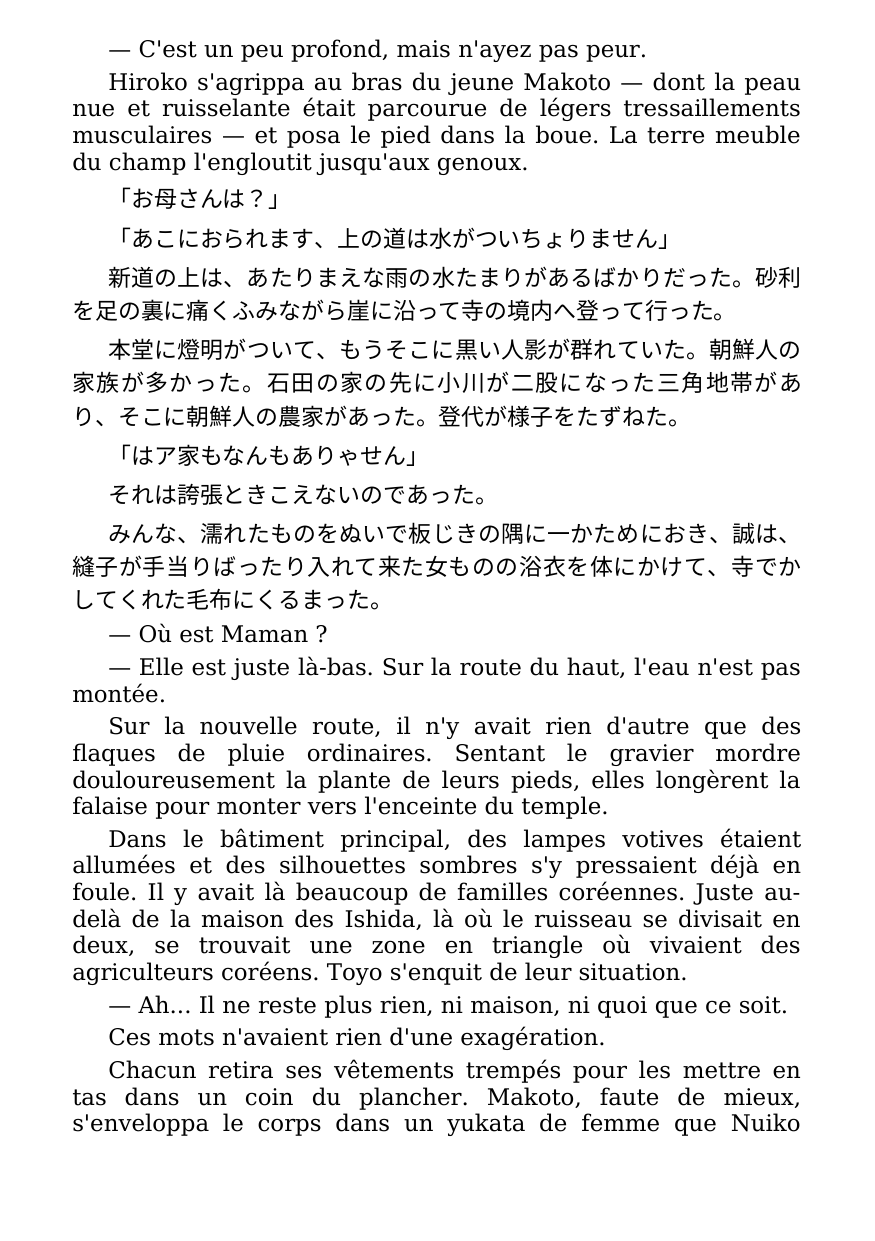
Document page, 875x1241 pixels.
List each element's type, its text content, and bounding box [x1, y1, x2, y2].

text 「あこにおられます、上の道は水がついちょりません」 [72, 220, 802, 254]
text それは誇張ときこえないのであった。 [72, 477, 802, 510]
text Hiroko s'agrippa au bras du jeune Makoto — dont la peau nue et ruisselante était parcourue de légers tressaillements musculaires — et posa le pied dans la boue. La terre meuble du champ l'engloutit jusqu'aux genoux. [72, 69, 802, 175]
text Chacun retira ses vêtements trempés pour les mettre en tas dans un coin du plancher. Makoto, faute de mieux, s'enveloppa le corps dans un yukata de femme que Nuiko [72, 1057, 802, 1137]
text — Où est Maman ? [72, 622, 802, 648]
text 新道の上は、あたりまえな雨の水たまりがあるばかりだった。砂利を足の裏に痛くふみながら崖に沿って寺の境内へ登って行った。 [72, 259, 802, 326]
text Sur la nouvelle route, il n'y avait rien d'autre que des flaques de pluie ordinaires. Sentant le gravier mordre douloureusement la plante de leurs pieds, elles longèrent la falaise pour monter vers l'enceinte du temple. [72, 713, 802, 820]
text Dans le bâtiment principal, des lampes votives étaient allumées et des silhouettes sombres s'y pressaient déjà en foule. Il y avait là beaucoup de familles coréennes. Juste au-delà de la maison des Ishida, là où le ruisseau se divisait en deux, se trouvait une zone en triangle où vivaient des agriculteurs coréens. Toyo s'enquit de leur situation. [72, 826, 802, 986]
text 「お母さんは？」 [72, 181, 802, 214]
text Ces mots n'avaient rien d'une exagération. [72, 1024, 802, 1051]
text みんな、濡れたものをぬいで板じきの隅に一かためにおき、誠は、縫子が手当りばったり入れて来た女ものの浴衣を体にかけて、寺でかしてくれた毛布にくるまった。 [72, 516, 802, 616]
text — C'est un peu profond, mais n'ayez pas peur. [72, 36, 802, 63]
text — Ah... Il ne reste plus rien, ni maison, ni quoi que ce soit. [72, 992, 802, 1019]
text — Elle est juste là-bas. Sur la route du haut, l'eau n'est pas montée. [72, 654, 802, 707]
text 「はア家もなんもありゃせん」 [72, 438, 802, 471]
text 本堂に燈明がついて、もうそこに黒い人影が群れていた。朝鮮人の家族が多かった。石田の家の先に小川が二股になった三角地帯があり、そこに朝鮮人の農家があった。登代が様子をたずねた。 [72, 332, 802, 432]
